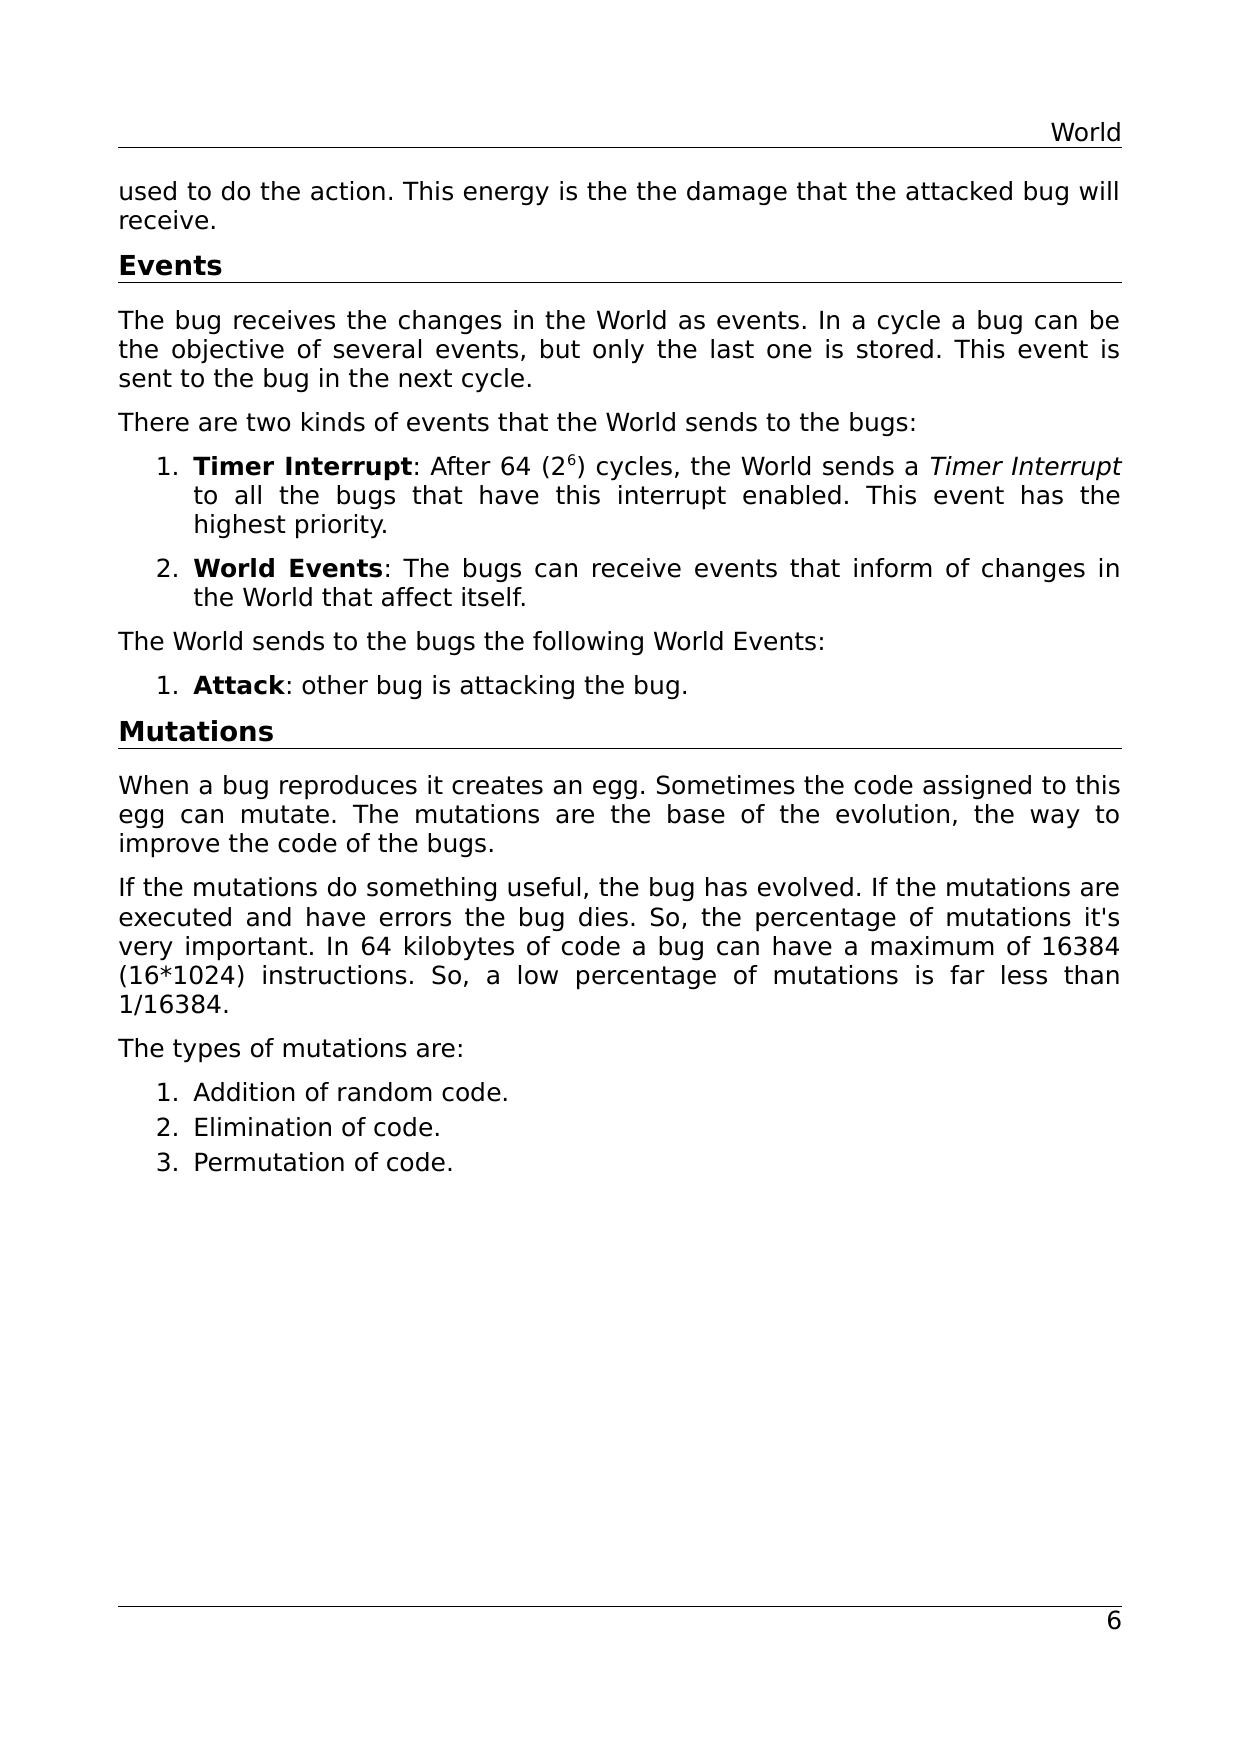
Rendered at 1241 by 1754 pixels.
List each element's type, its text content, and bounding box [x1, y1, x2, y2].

text The types of mutations are: [118, 1034, 1122, 1063]
title Events [118, 250, 1122, 282]
text There are two kinds of events that the World sends to the bugs: [118, 408, 1122, 437]
text If the mutations do something useful, the bug has evolved. If the mutations are executed and have errors the bug dies. So, the percentage of mutations it's very important. In 64 kilobytes of code a bug can have a maximum of 16384 (16*1024) instructions. So, a low percentage of mutations is far less than 1/16384. [118, 873, 1122, 1019]
list Attack: other bug is attacking the bug. [156, 672, 1122, 701]
text When a bug reproduces it creates an egg. Sometimes the code assigned to this egg can mutate. The mutations are the base of the evolution, the way to improve the code of the bugs. [118, 771, 1122, 859]
list Addition of random code. [156, 1078, 1122, 1107]
text The World sends to the bugs the following World Events: [118, 628, 1122, 657]
title Mutations [118, 716, 1122, 748]
list Permutation of code. [156, 1148, 1122, 1177]
text The bug receives the changes in the World as events. In a cycle a bug can be the objective of several events, but only the last one is stored. This event is sent to the bug in the next cycle. [118, 306, 1122, 393]
list World Events: The bugs can receive events that inform of changes in the World that affect itself. [156, 554, 1122, 613]
list Timer Interrupt: After 64 (26) cycles, the World sends a Timer Interrupt to all the bugs that have this interrupt enabled. This event has the highest priority. [156, 452, 1122, 540]
text used to do the action. This energy is the the damage that the attacked bug will receive. [118, 177, 1122, 235]
list Elimination of code. [156, 1113, 1122, 1142]
